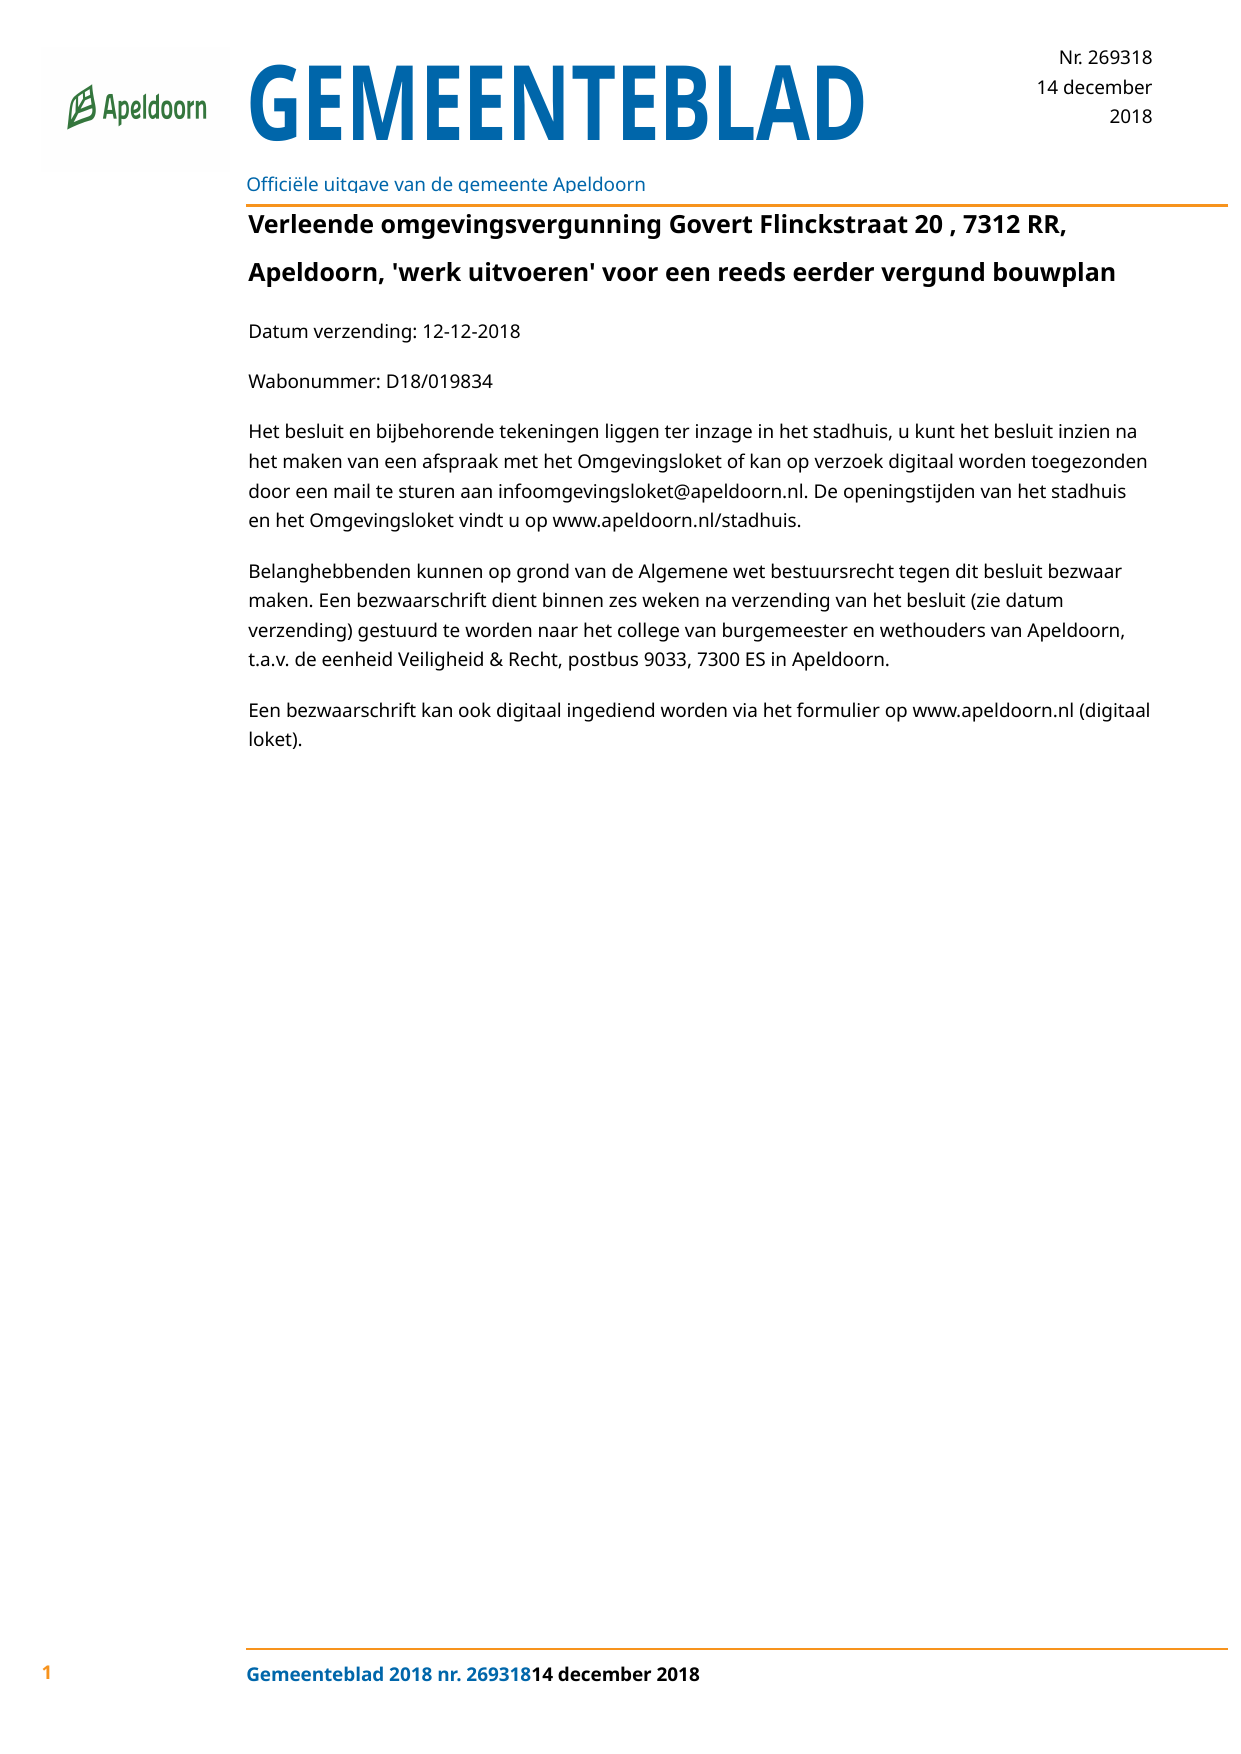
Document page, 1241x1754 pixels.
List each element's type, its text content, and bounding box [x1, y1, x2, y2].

text Een bezwaarschrift kan ook digitaal ingediend worden via het formulier op www.apeldoorn.nl (digitaal loket). [248, 697, 1152, 752]
picture [41, 47, 231, 172]
text Belanghebbenden kunnen op grond van de Algemene wet bestuursrecht tegen dit besluit bezwaar maken. Een bezwaarschrift dient binnen zes weken na verzending van het besluit (zie datum verzending) gestuurd te worden naar het college van burgemeester en wethouders van Apeldoorn, t.a.v. de eenheid Veiligheid & Recht, postbus 9033, 7300 ES in Apeldoorn. [248, 558, 1152, 672]
text Datum verzending: 12-12-2018 [248, 318, 1152, 344]
text Het besluit en bijbehorende tekeningen liggen ter inzage in het stadhuis, u kunt het besluit inzien na het maken van een afspraak met het Omgevingsloket of kan op verzoek digitaal worden toegezonden door een mail te sturen aan infoomgevingsloket@apeldoorn.nl. De openingstijden van het stadhuis en het Omgevingsloket vindt u op www.apeldoorn.nl/stadhuis. [248, 419, 1152, 533]
text Wabonummer: D18/019834 [248, 368, 1152, 394]
text Verleende omgevingsvergunning Govert Flinckstraat 20 , 7312 RR, Apeldoorn, 'werk uitvoeren' voor een reeds eerder vergund bouwplan [248, 207, 1152, 288]
